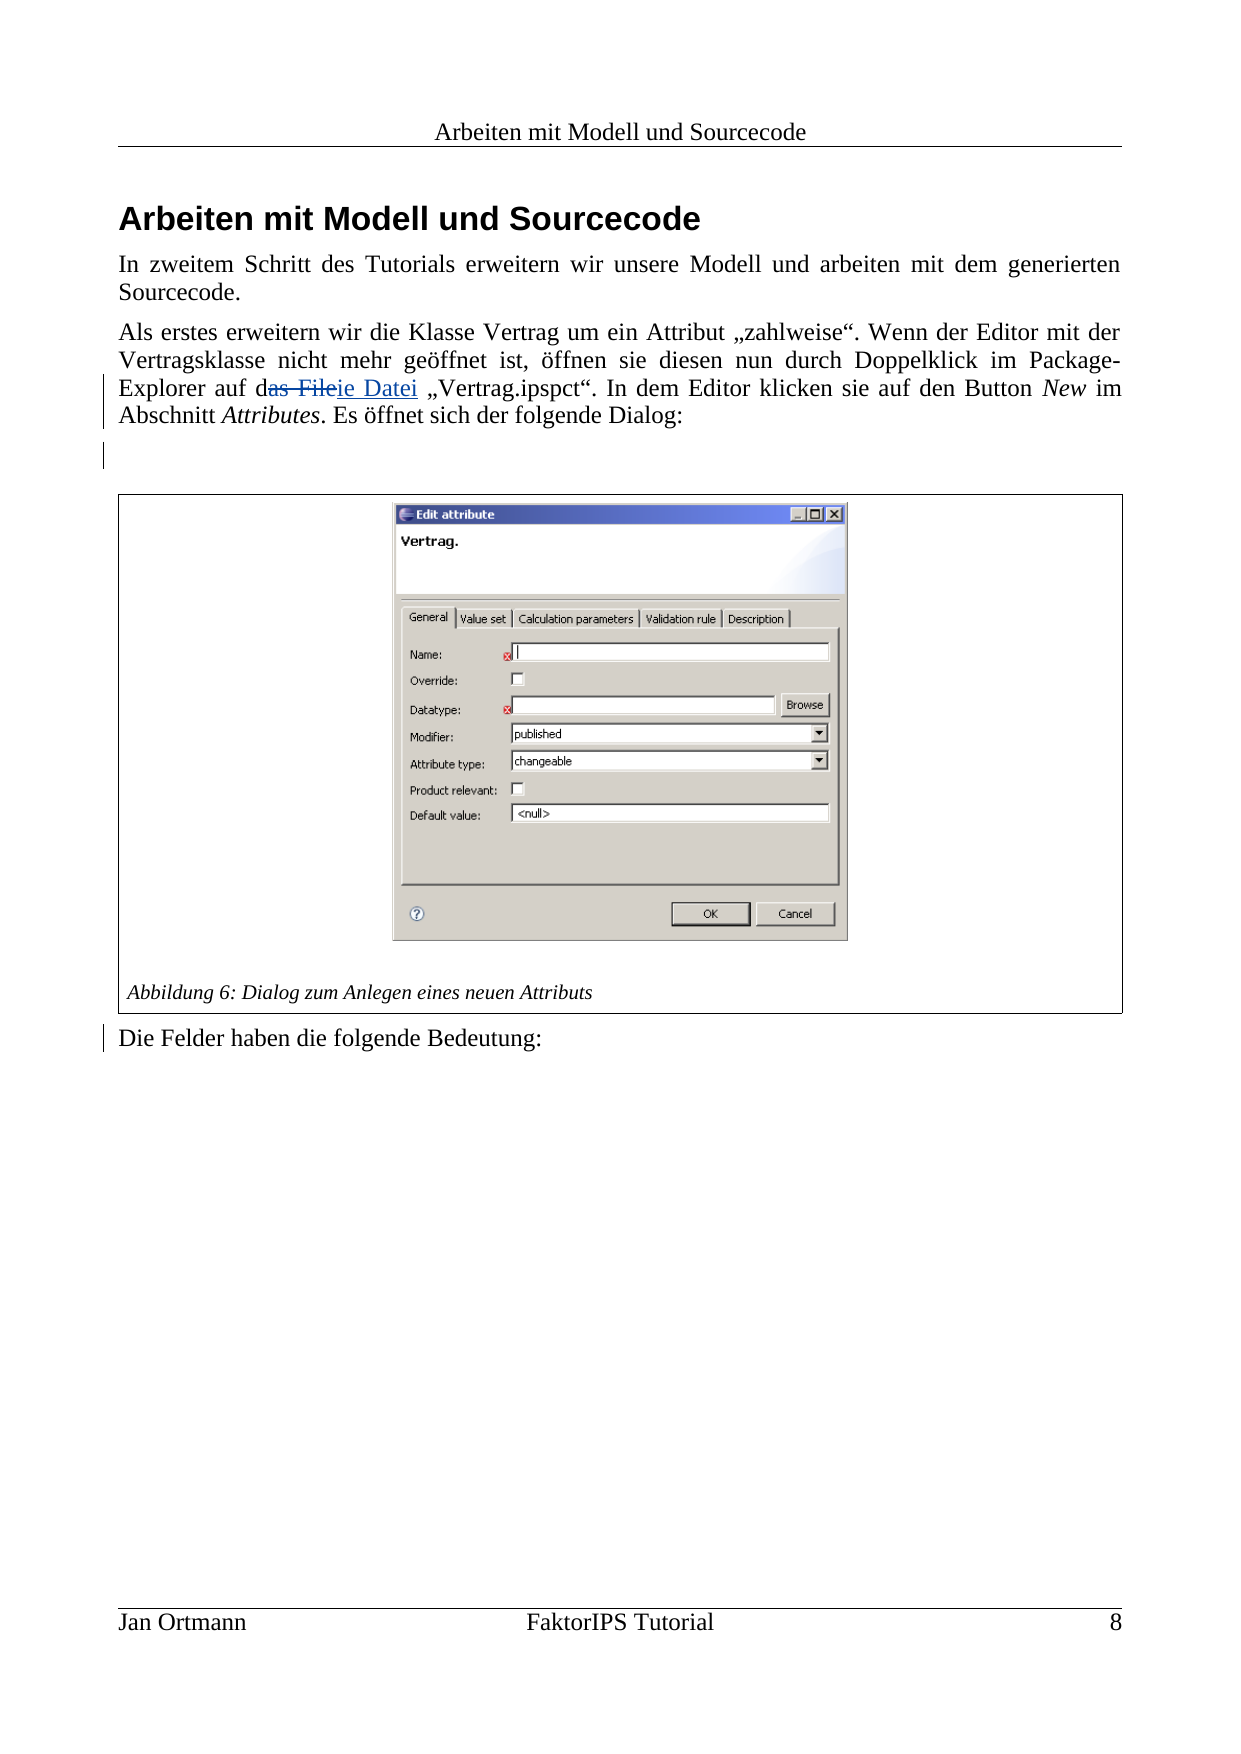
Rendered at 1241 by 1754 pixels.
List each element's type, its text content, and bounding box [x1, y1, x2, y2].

text In zweitem Schritt des Tutorials erweitern wir unsere Modell und arbeiten mit dem generierten Sourcecode. [118, 250, 1122, 306]
text Als erstes erweitern wir die Klasse Vertrag um ein Attribut „zahlweise“. Wenn der Editor mit der Vertragsklasse nicht mehr geöffnet ist, öffnen sie diesen nun durch Doppelklick im Package-Explorer auf die Datei „Vertrag.ipspct“. In dem Editor klicken sie auf den Button New im Abschnitt Attributes. Es öffnet sich der folgende Dialog: [118, 318, 1122, 429]
text [119, 495, 1122, 1013]
subtitle Arbeiten mit Modell und Sourcecode [118, 200, 1122, 238]
picture [392, 502, 848, 941]
text [118, 482, 1122, 494]
text Die Felder haben die folgende Bedeutung: [118, 1014, 1122, 1052]
text Abbildung 6: Dialog zum Anlegen eines neuen Attributs [127, 981, 1113, 1004]
